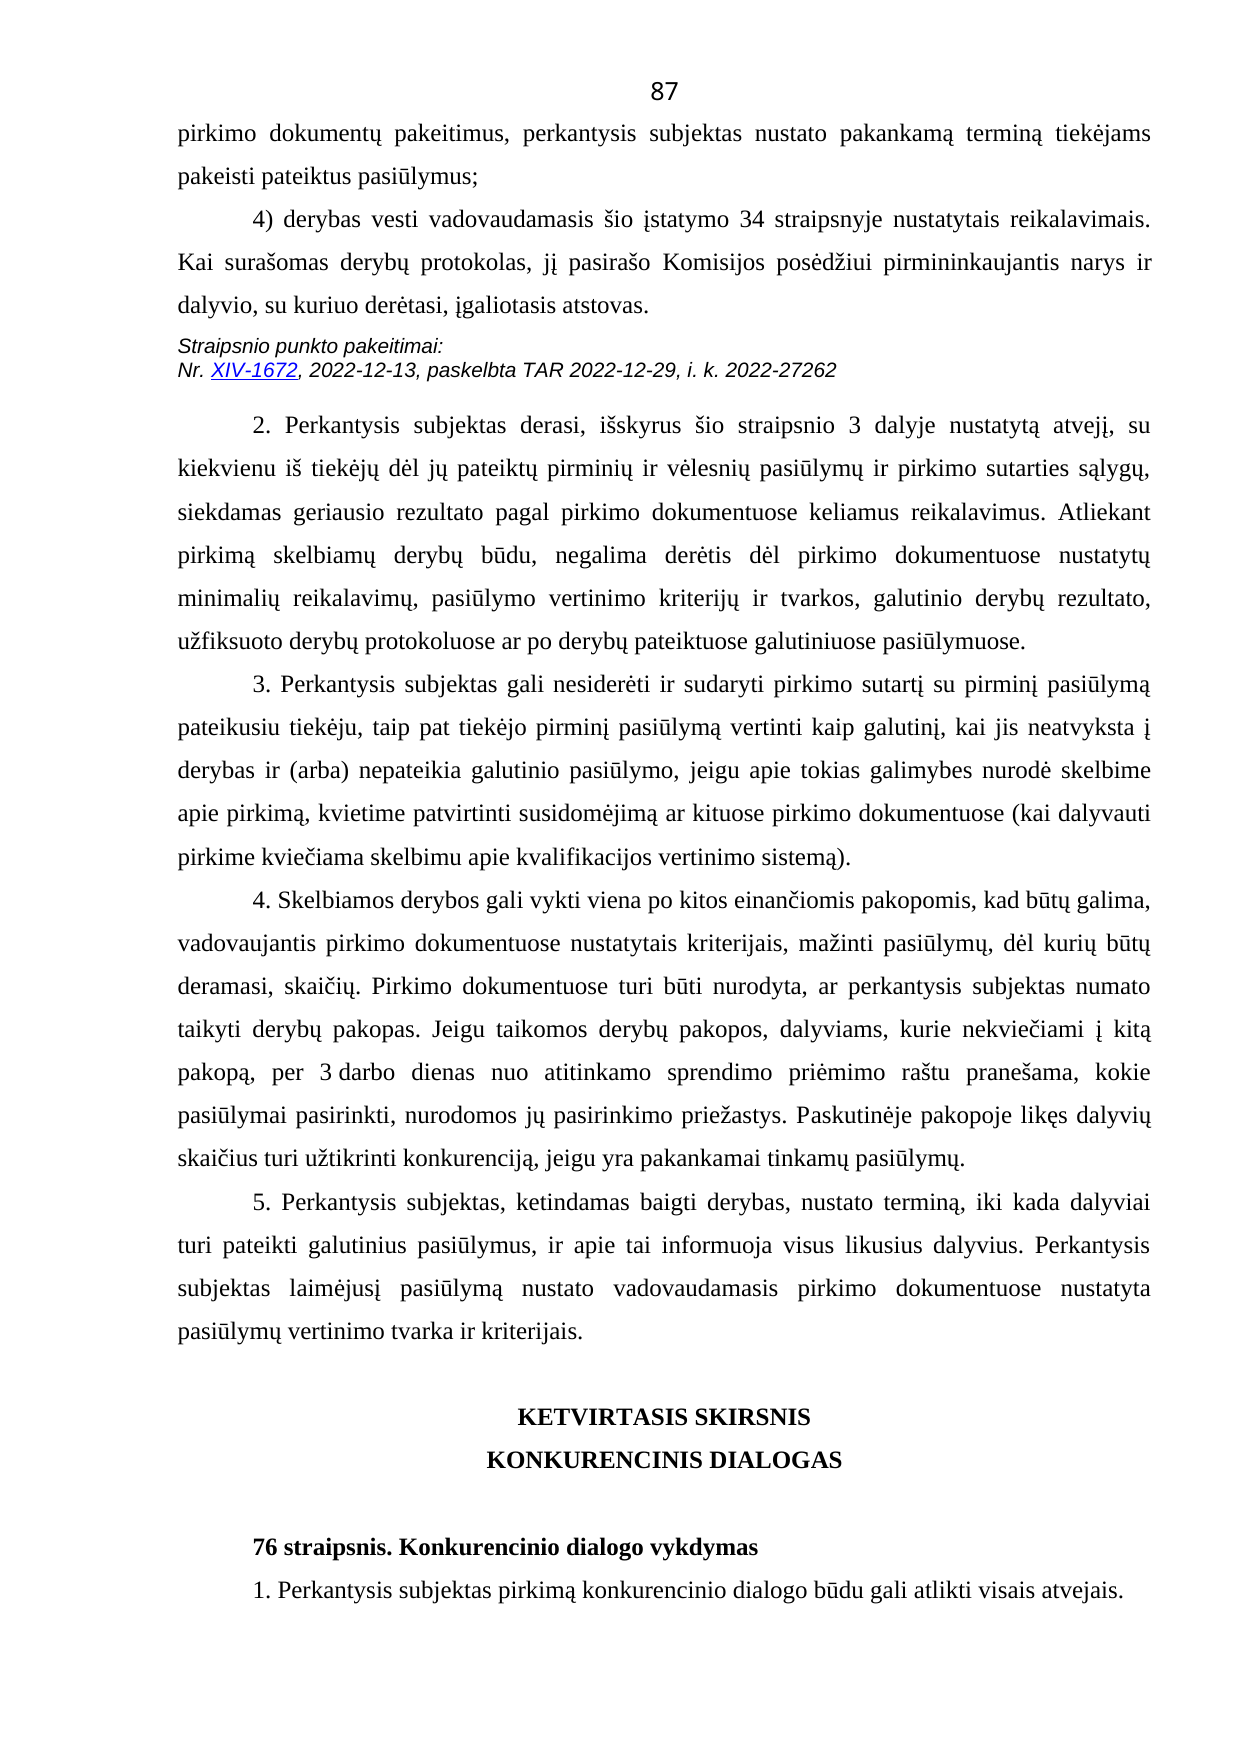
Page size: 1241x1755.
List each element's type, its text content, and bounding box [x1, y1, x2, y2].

text KETVIRTASIS SKIRSNIS [177, 1402, 1152, 1431]
text 76 straipsnis. Konkurencinio dialogo vykdymas [177, 1532, 1152, 1560]
text 5. Perkantysis subjektas, ketindamas baigti derybas, nustato terminą, iki kada dalyviai turi pateikti galutinius pasiūlymus, ir apie tai informuoja visus likusius dalyvius. Perkantysis subjektas laimėjusį pasiūlymą nustato vadovaudamasis pirkimo dokumentuose nustatyta pasiūlymų vertinimo tvarka ir kriterijais. [177, 1187, 1152, 1345]
text Nr. XIV-1672, 2022-12-13, paskelbta TAR 2022-12-29, i. k. 2022-27262 [177, 358, 1152, 382]
text 1. Perkantysis subjektas pirkimą konkurencinio dialogo būdu gali atlikti visais atvejais. [177, 1575, 1152, 1603]
text 4) derybas vesti vadovaudamasis šio įstatymo 34 straipsnyje nustatytais reikalavimais. Kai surašomas derybų protokolas, jį pasirašo Komisijos posėdžiui pirmininkaujantis narys ir dalyvio, su kuriuo derėtasi, įgaliotasis atstovas. [177, 204, 1152, 319]
subtitle pirkimo dokumentų pakeitimus, perkantysis subjektas nustato pakankamą terminą tiekėjams pakeisti pateiktus pasiūlymus; [177, 118, 1152, 190]
text KONKURENCINIS DIALOGAS [177, 1445, 1152, 1474]
subtitle 3. Perkantysis subjektas gali nesiderėti ir sudaryti pirkimo sutartį su pirminį pasiūlymą pateikusiu tiekėju, taip pat tiekėjo pirminį pasiūlymą vertinti kaip galutinį, kai jis neatvyksta į derybas ir (arba) nepateikia galutinio pasiūlymo, jeigu apie tokias galimybes nurodė skelbime apie pirkimą, kvietime patvirtinti susidomėjimą ar kituose pirkimo dokumentuose (kai dalyvauti pirkime kviečiama skelbimu apie kvalifikacijos vertinimo sistemą). [177, 669, 1152, 870]
subtitle 2. Perkantysis subjektas derasi, išskyrus šio straipsnio 3 dalyje nustatytą atvejį, su kiekvienu iš tiekėjų dėl jų pateiktų pirminių ir vėlesnių pasiūlymų ir pirkimo sutarties sąlygų, siekdamas geriausio rezultato pagal pirkimo dokumentuose keliamus reikalavimus. Atliekant pirkimą skelbiamų derybų būdu, negalima derėtis dėl pirkimo dokumentuose nustatytų minimalių reikalavimų, pasiūlymo vertinimo kriterijų ir tvarkos, galutinio derybų rezultato, užfiksuoto derybų protokoluose ar po derybų pateiktuose galutiniuose pasiūlymuose. [177, 410, 1152, 655]
text Straipsnio punkto pakeitimai: [177, 334, 1152, 358]
subtitle 4. Skelbiamos derybos gali vykti viena po kitos einančiomis pakopomis, kad būtų galima, vadovaujantis pirkimo dokumentuose nustatytais kriterijais, mažinti pasiūlymų, dėl kurių būtų deramasi, skaičių. Pirkimo dokumentuose turi būti nurodyta, ar perkantysis subjektas numato taikyti derybų pakopas. Jeigu taikomos derybų pakopos, dalyviams, kurie nekviečiami į kitą pakopą, per 3 darbo dienas nuo atitinkamo sprendimo priėmimo raštu pranešama, kokie pasiūlymai pasirinkti, nurodomos jų pasirinkimo priežastys. Paskutinėje pakopoje likęs dalyvių skaičius turi užtikrinti konkurenciją, jeigu yra pakankamai tinkamų pasiūlymų. [177, 885, 1152, 1172]
